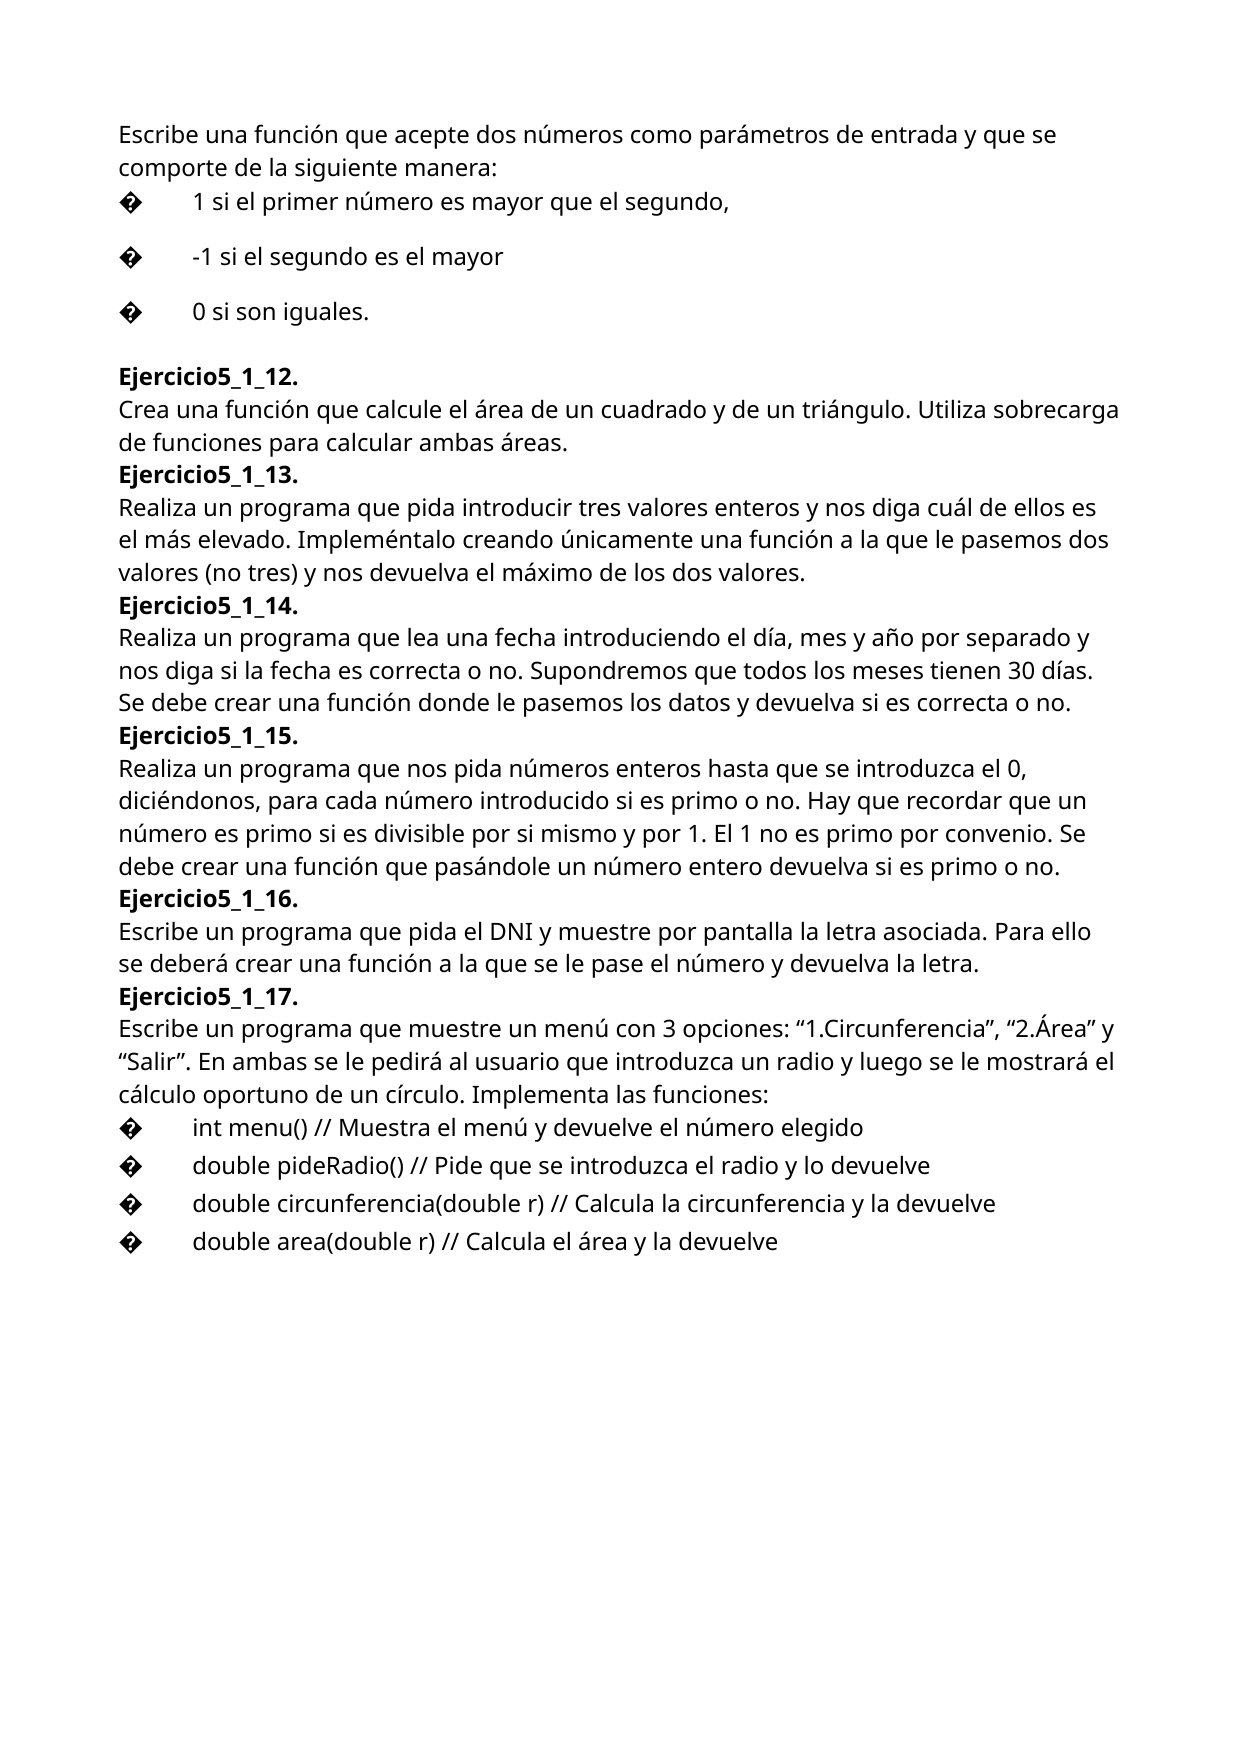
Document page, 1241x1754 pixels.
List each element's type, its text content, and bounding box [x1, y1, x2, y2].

text Escribe una función que acepte dos números como parámetros de entrada y que se comporte de la siguiente manera: [118, 118, 1122, 183]
text Ejercicio5_1_15. [118, 719, 1122, 751]
text Ejercicio5_1_13. [118, 458, 1122, 491]
text Escribe un programa que pida el DNI y muestre por pantalla la letra asociada. Para ello se deberá crear una función a la que se le pase el número y devuelva la letra. [118, 914, 1122, 980]
list double pideRadio() // Pide que se introduzca el radio y lo devuelve [118, 1148, 1122, 1182]
list -1 si el segundo es el mayor [118, 238, 1122, 272]
text Ejercicio5_1_12. [118, 360, 1122, 393]
list 0 si son iguales. [118, 293, 1122, 328]
text Crea una función que calcule el área de un cuadrado y de un triángulo. Utiliza sobrecarga de funciones para calcular ambas áreas. [118, 393, 1122, 458]
text Ejercicio5_1_14. [118, 588, 1122, 621]
list double circunferencia(double r) // Calcula la circunferencia y la devuelve [118, 1186, 1122, 1220]
text Ejercicio5_1_17. [118, 980, 1122, 1012]
list double area(double r) // Calcula el área y la devuelve [118, 1223, 1122, 1258]
list 1 si el primer número es mayor que el segundo, [118, 183, 1122, 217]
text Escribe un programa que muestre un menú con 3 opciones: “1.Circunferencia”, “2.Área” y “Salir”. En ambas se le pedirá al usuario que introduzca un radio y luego se le mostrará el cálculo oportuno de un círculo. Implementa las funciones: [118, 1012, 1122, 1110]
text Realiza un programa que nos pida números enteros hasta que se introduzca el 0, diciéndonos, para cada número introducido si es primo o no. Hay que recordar que un número es primo si es divisible por si mismo y por 1. El 1 no es primo por convenio. Se debe crear una función que pasándole un número entero devuelva si es primo o no. [118, 751, 1122, 882]
text Realiza un programa que pida introducir tres valores enteros y nos diga cuál de ellos es el más elevado. Impleméntalo creando únicamente una función a la que le pasemos dos valores (no tres) y nos devuelva el máximo de los dos valores. [118, 491, 1122, 588]
text Ejercicio5_1_16. [118, 882, 1122, 914]
text Realiza un programa que lea una fecha introduciendo el día, mes y año por separado y nos diga si la fecha es correcta o no. Supondremos que todos los meses tienen 30 días. Se debe crear una función donde le pasemos los datos y devuelva si es correcta o no. [118, 621, 1122, 719]
list int menu() // Muestra el menú y devuelve el número elegido [118, 1110, 1122, 1144]
